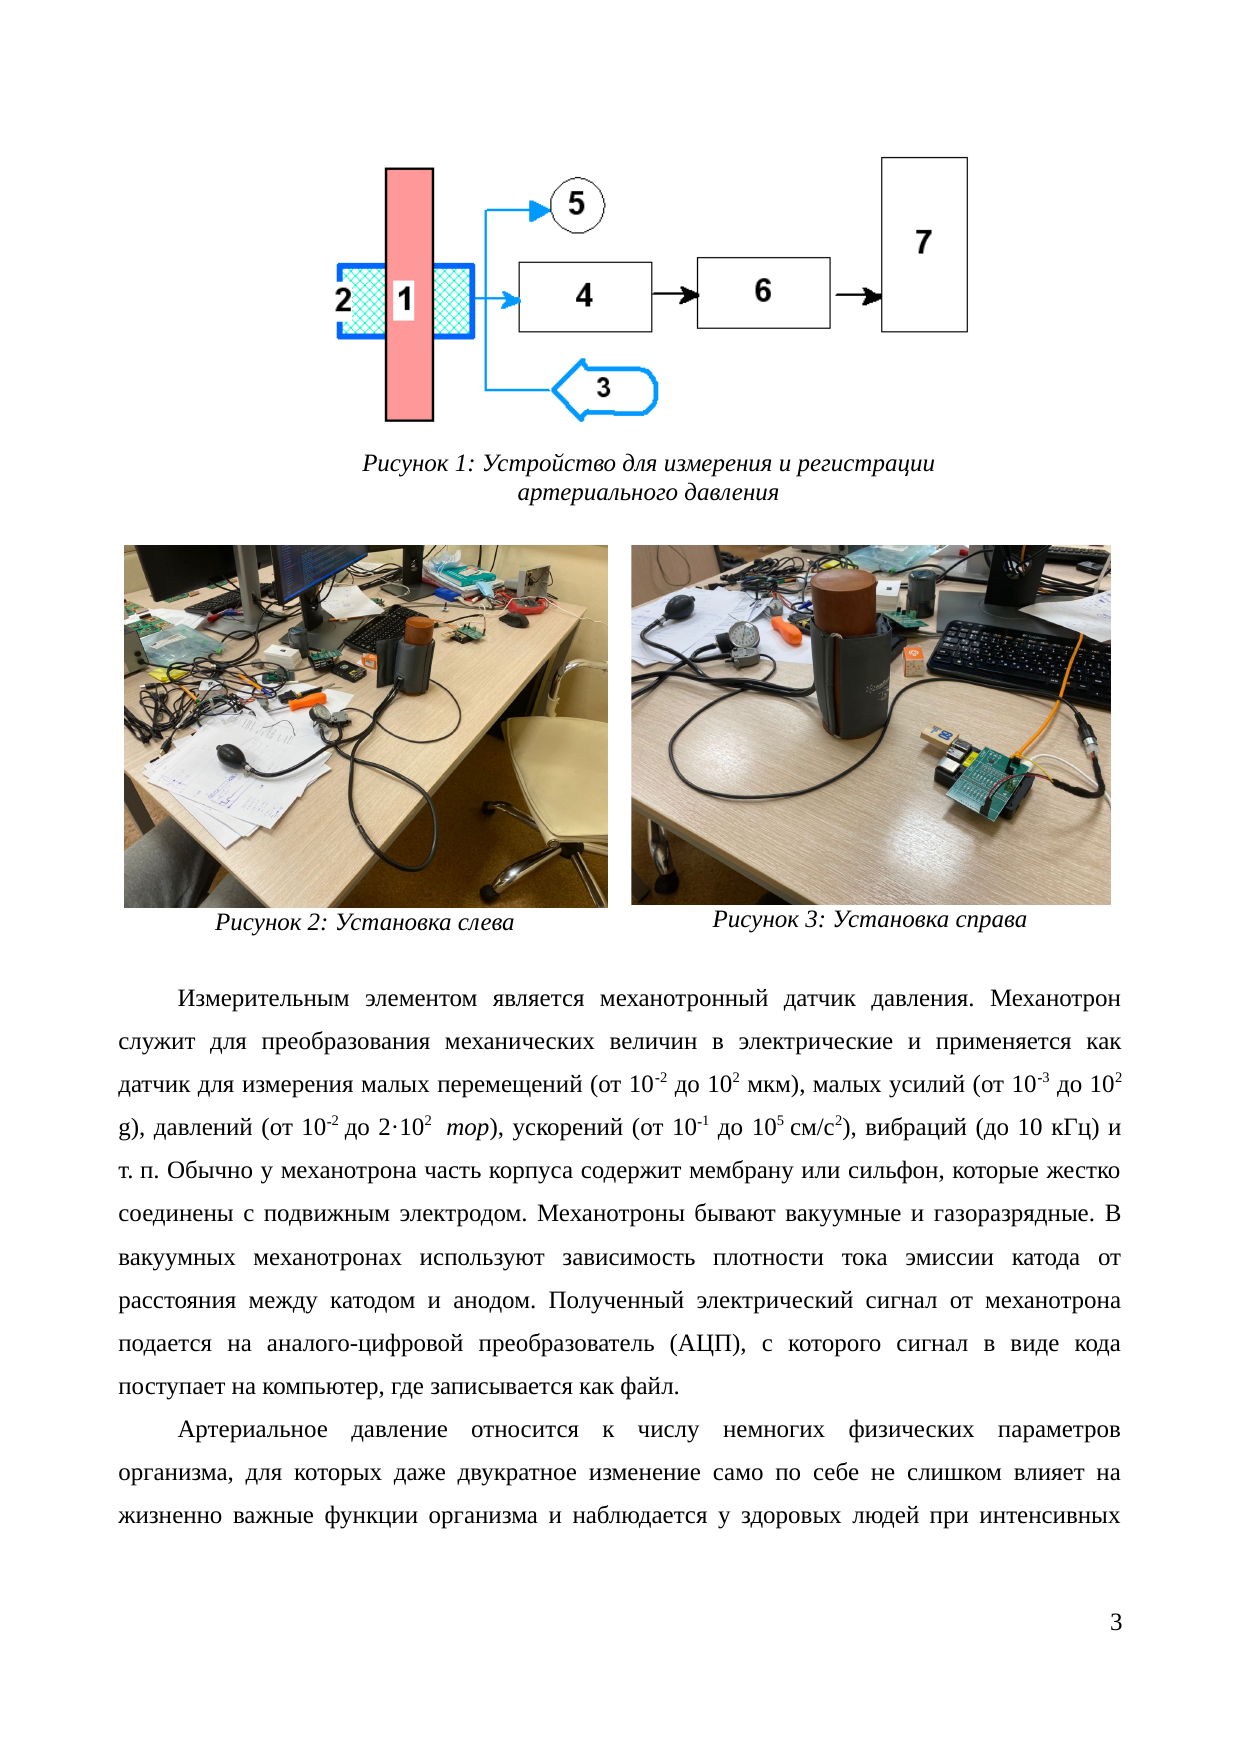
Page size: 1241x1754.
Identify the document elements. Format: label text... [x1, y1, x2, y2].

table_header [118, 520, 620, 954]
text Артериальное давление относится к числу немногих физических параметров организма, для которых даже двукратное изменение само по себе не слишком влияет на жизненно важные функции организма и наблюдается у здоровых людей при интенсивных [118, 1414, 1122, 1529]
table_header [620, 520, 1122, 954]
picture [124, 545, 608, 908]
text Измерительным элементом является механотронный датчик давления. Механотрон служит для преобразования механических величин в электрические и применяется как датчик для измерения малых перемещений (от 102 до 102 мкм), малых усилий (от 103 до 102 g), давлений (от 102 до 2·102 тор), ускорений (от 101 до 105 см/с2), вибраций (до 10 кГц) и т. п. Обычно у механотрона часть корпуса содержит мембрану или сильфон, которые жестко соединены с подвижным электродом. Механотроны бывают вакуумные и газоразрядные. В вакуумных механотронах используют зависимость плотности тока эмиссии катода от расстояния между катодом и анодом. Полученный электрический сигнал от механотрона подается на аналого-цифровой преобразователь (АЦП), с которого сигнал в виде кода поступает на компьютер, где записывается как файл. [118, 983, 1122, 1400]
picture [304, 130, 995, 449]
picture [631, 545, 1111, 905]
text Рисунок 1: Устройство для измерения и регистрации артериального давления [305, 449, 995, 506]
